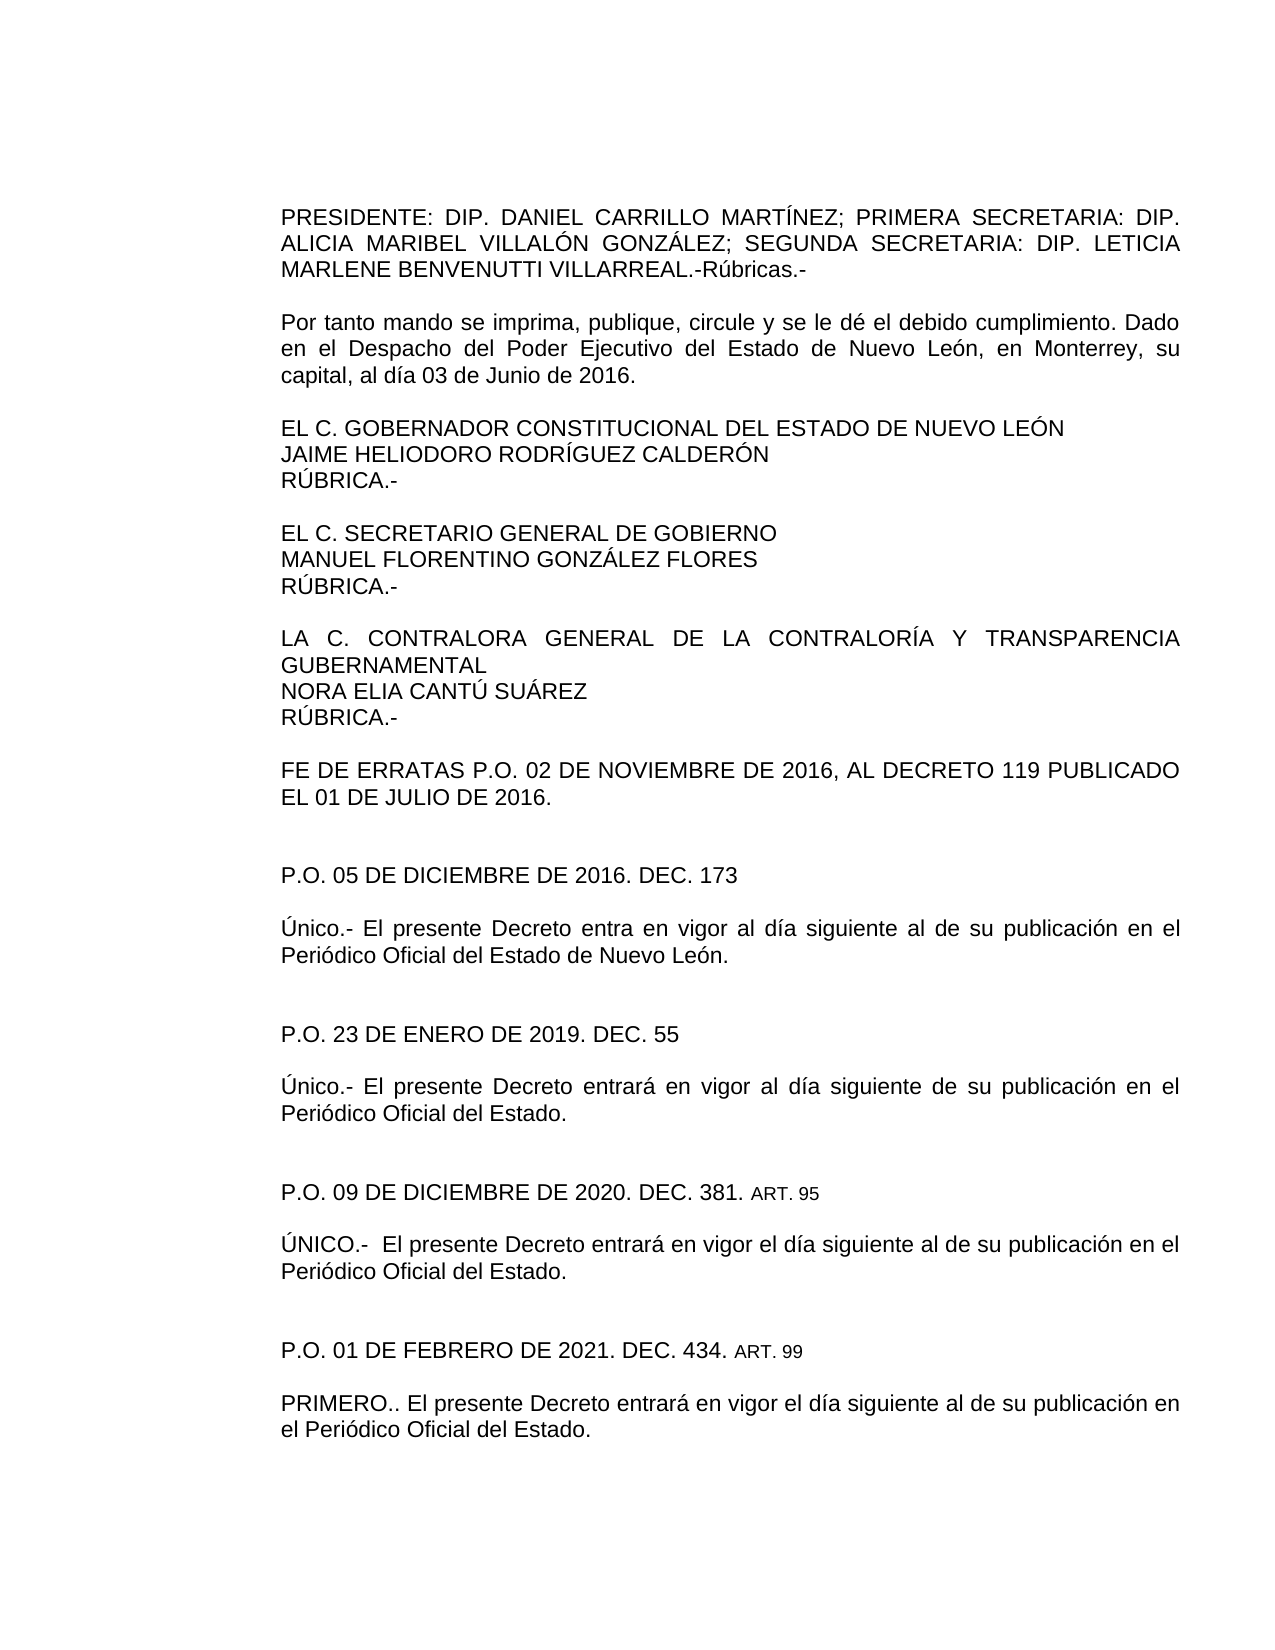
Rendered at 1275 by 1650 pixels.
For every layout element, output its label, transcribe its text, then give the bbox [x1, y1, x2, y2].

text P.O. 09 DE DICIEMBRE DE 2020. DEC. 381. ART. 95 [281, 1179, 1181, 1205]
text ÚNICO.- El presente Decreto entrará en vigor el día siguiente al de su publicación en el Periódico Oficial del Estado. [281, 1231, 1181, 1284]
text Por tanto mando se imprima, publique, circule y se le dé el debido cumplimiento. Dado en el Despacho del Poder Ejecutivo del Estado de Nuevo León, en Monterrey, su capital, al día 03 de Junio de 2016. [281, 309, 1181, 388]
text JAIME HELIODORO RODRÍGUEZ CALDERÓN [281, 441, 1181, 467]
text P.O. 23 DE ENERO DE 2019. DEC. 55 [281, 1021, 1181, 1047]
text NORA ELIA CANTÚ SUÁREZ [281, 678, 1181, 704]
text EL C. GOBERNADOR CONSTITUCIONAL DEL ESTADO DE NUEVO LEÓN [281, 414, 1181, 441]
text FE DE ERRATAS P.O. 02 DE NOVIEMBRE DE 2016, AL DECRETO 119 PUBLICADO EL 01 DE JULIO DE 2016. [281, 757, 1181, 810]
text PRIMERO.. El presente Decreto entrará en vigor el día siguiente al de su publicación en el Periódico Oficial del Estado. [281, 1389, 1181, 1442]
text P.O. 01 DE FEBRERO DE 2021. DEC. 434. ART. 99 [281, 1337, 1181, 1363]
text Único.- El presente Decreto entra en vigor al día siguiente al de su publicación en el Periódico Oficial del Estado de Nuevo León. [281, 915, 1181, 968]
text EL C. SECRETARIO GENERAL DE GOBIERNO [281, 520, 1181, 546]
text Único.- El presente Decreto entrará en vigor al día siguiente de su publicación en el Periódico Oficial del Estado. [281, 1073, 1181, 1126]
text PRESIDENTE: DIP. DANIEL CARRILLO MARTÍNEZ; PRIMERA SECRETARIA: DIP. ALICIA MARIBEL VILLALÓN GONZÁLEZ; SEGUNDA SECRETARIA: DIP. LETICIA MARLENE BENVENUTTI VILLARREAL.-Rúbricas.- [281, 204, 1181, 283]
text RÚBRICA.- [281, 573, 1181, 599]
text MANUEL FLORENTINO GONZÁLEZ FLORES [281, 546, 1181, 573]
text P.O. 05 DE DICIEMBRE DE 2016. DEC. 173 [281, 862, 1181, 889]
text LA C. CONTRALORA GENERAL DE LA CONTRALORÍA Y TRANSPARENCIA GUBERNAMENTAL [281, 625, 1181, 678]
text RÚBRICA.- [281, 467, 1181, 493]
text RÚBRICA.- [281, 704, 1181, 731]
